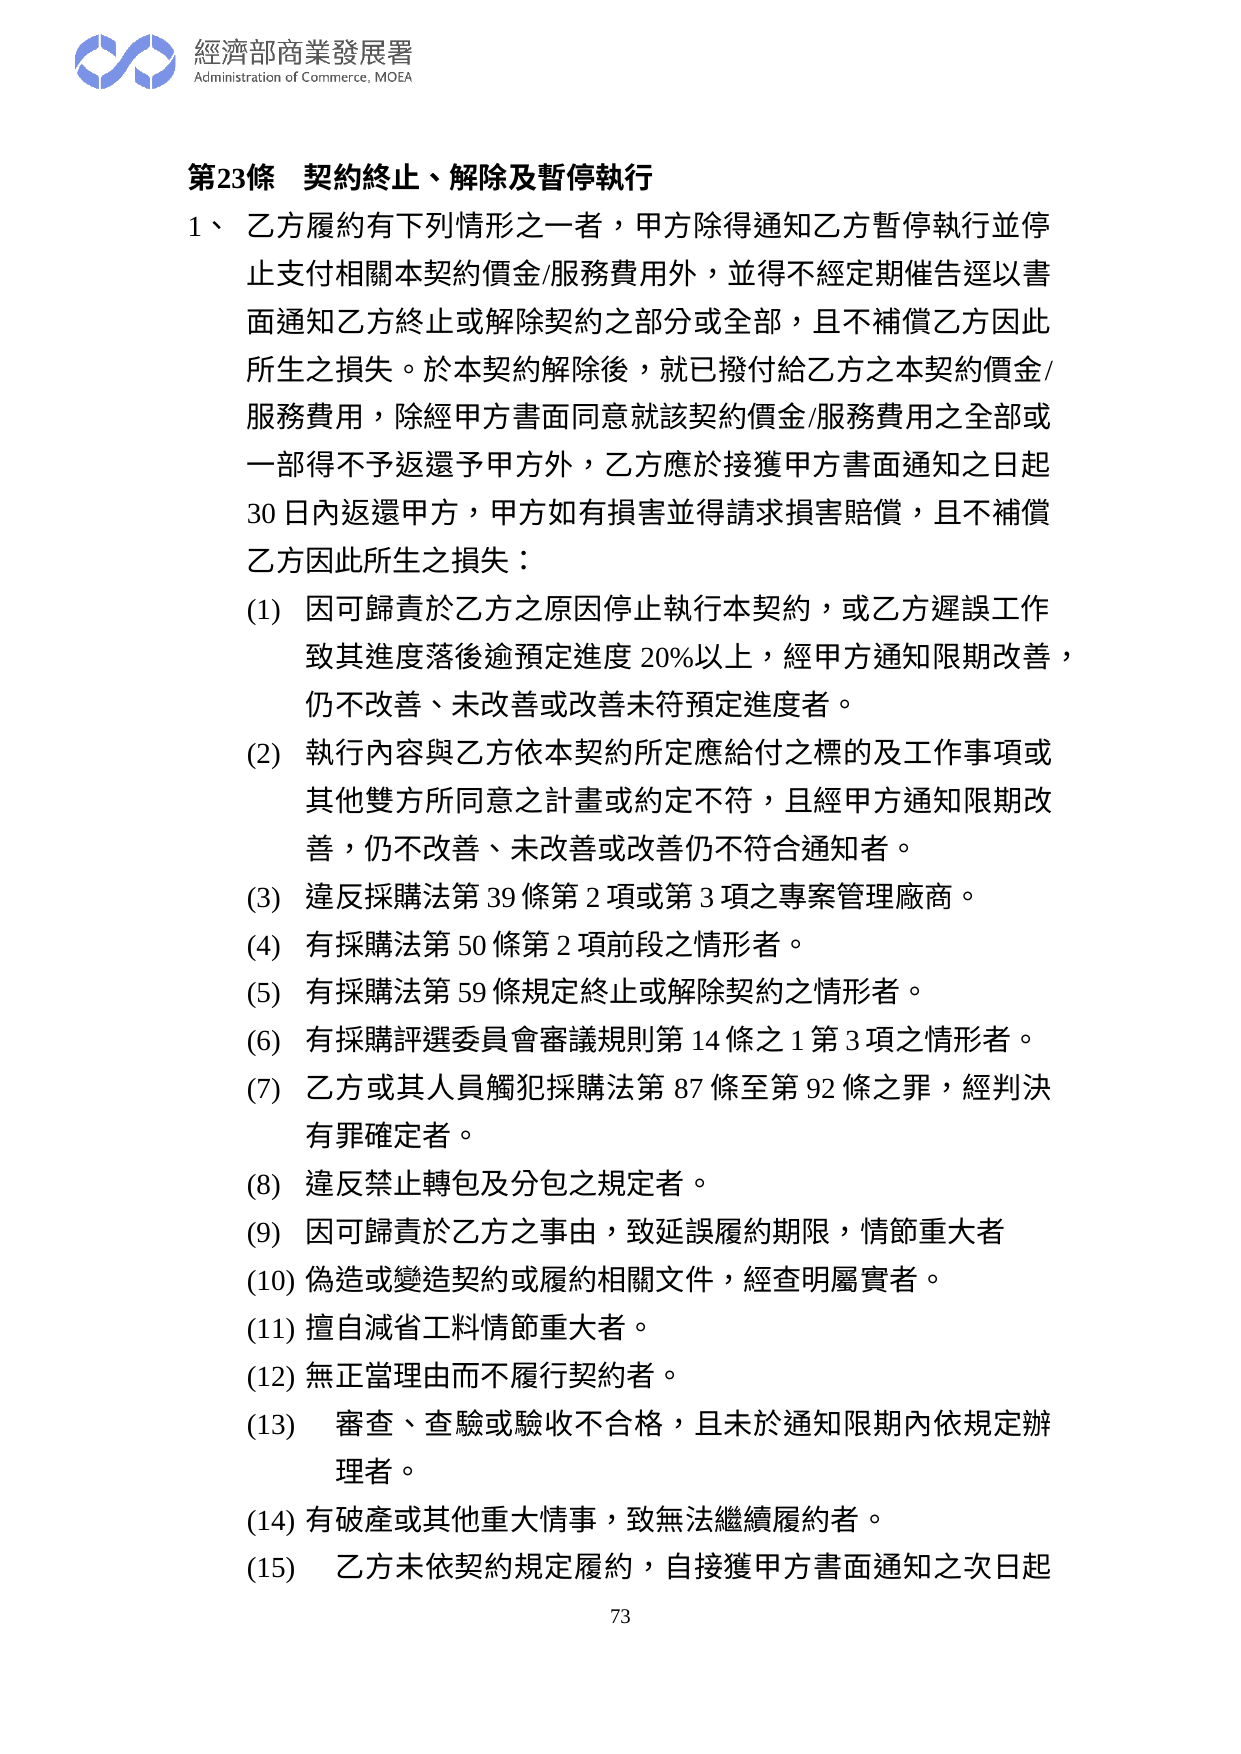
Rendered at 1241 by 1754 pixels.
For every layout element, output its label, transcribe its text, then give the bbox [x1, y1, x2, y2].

list 偽造或變造契約或履約相關文件，經查明屬實者。 [247, 1252, 1053, 1300]
list 違反禁止轉包及分包之規定者。 [247, 1156, 1053, 1204]
list 有採購法第50條第2項前段之情形者。 [247, 917, 1053, 964]
list 乙方未依契約規定履約，自接獲甲方書面通知之次日起 [247, 1539, 1053, 1587]
list 審查、查驗或驗收不合格，且未於通知限期內依規定辦理者。 [247, 1396, 1053, 1492]
list 擅自減省工料情節重大者。 [247, 1300, 1053, 1348]
list 契約終止、解除及暫停執行 [187, 150, 1053, 198]
list 乙方或其人員觸犯採購法第87條至第92條之罪，經判決有罪確定者。 [247, 1060, 1053, 1156]
list 執行內容與乙方依本契約所定應給付之標的及工作事項或其他雙方所同意之計畫或約定不符，且經甲方通知限期改善，仍不改善、未改善或改善仍不符合通知者。 [247, 725, 1053, 869]
list 無正當理由而不履行契約者。 [247, 1348, 1053, 1396]
list 乙方履約有下列情形之一者，甲方除得通知乙方暫停執行並停止支付相關本契約價金/服務費用外，並得不經定期催告逕以書面通知乙方終止或解除契約之部分或全部，且不補償乙方因此所生之損失。於本契約解除後，就已撥付給乙方之本契約價金/服務費用，除經甲方書面同意就該契約價金/服務費用之全部或一部得不予返還予甲方外，乙方應於接獲甲方書面通知之日起30日內返還甲方，甲方如有損害並得請求損害賠償，且不補償乙方因此所生之損失： [187, 198, 1053, 581]
list 有破產或其他重大情事，致無法繼續履約者。 [247, 1492, 1053, 1539]
list 有採購法第59條規定終止或解除契約之情形者。 [247, 964, 1053, 1012]
list 有採購評選委員會審議規則第14條之1第3項之情形者。 [247, 1012, 1053, 1060]
list 因可歸責於乙方之事由，致延誤履約期限，情節重大者 [247, 1204, 1053, 1252]
list 因可歸責於乙方之原因停止執行本契約，或乙方遲誤工作，致其進度落後逾預定進度20%以上，經甲方通知限期改善，仍不改善、未改善或改善未符預定進度者。 [247, 581, 1053, 725]
list 違反採購法第39條第2項或第3項之專案管理廠商。 [247, 869, 1053, 917]
